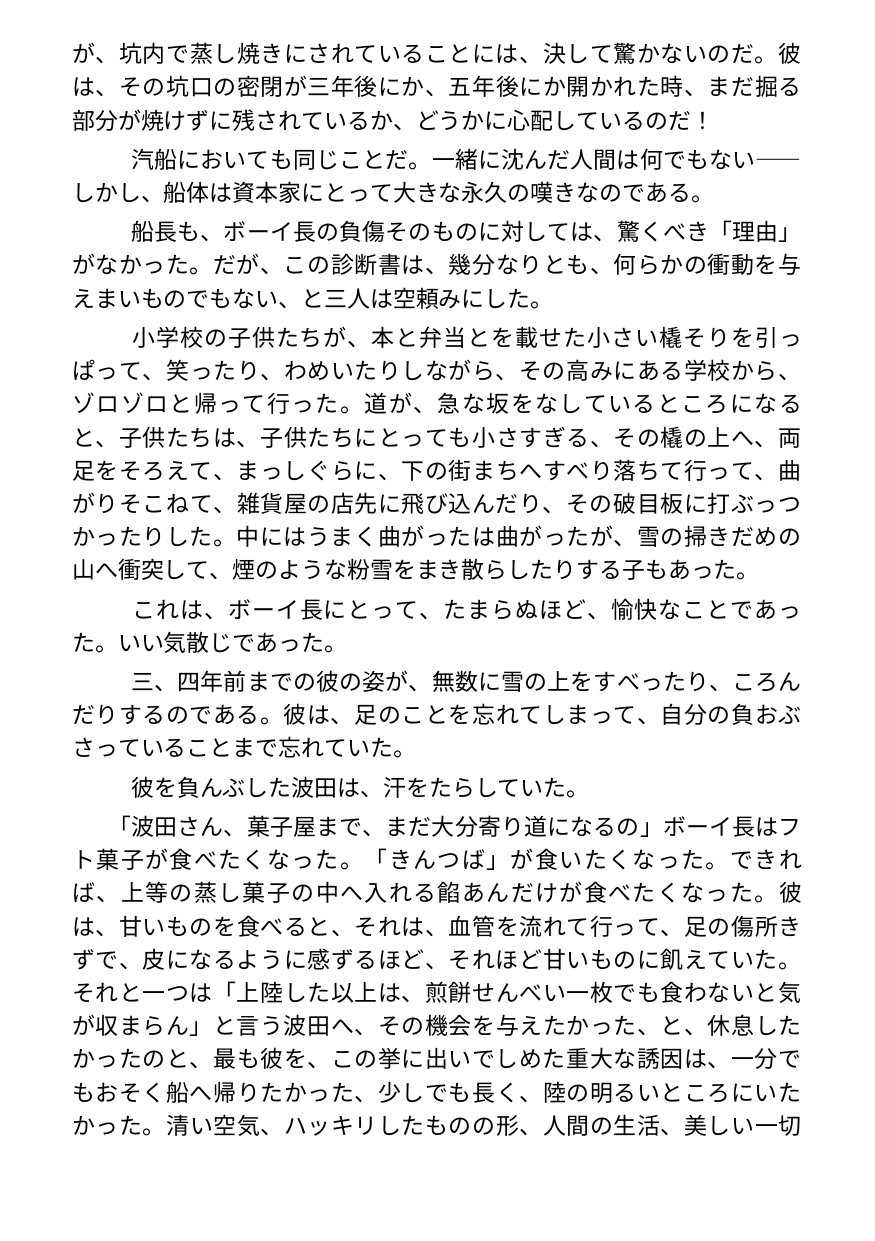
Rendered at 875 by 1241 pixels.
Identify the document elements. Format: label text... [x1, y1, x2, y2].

text が、坑内で蒸し焼きにされていることには、決して驚かないのだ。彼は、その坑口の密閉が三年後にか、五年後にか開かれた時、まだ掘る部分が焼けずに残されているか、どうかに心配しているのだ！ [72, 36, 802, 136]
text 三、四年前までの彼の姿が、無数に雪の上をすべったり、ころんだりするのである。彼は、足のことを忘れてしまって、自分の負おぶさっていることまで忘れていた。 [72, 664, 802, 763]
text 小学校の子供たちが、本と弁当とを載せた小さい橇そりを引っぱって、笑ったり、わめいたりしながら、その高みにある学校から、ゾロゾロと帰って行った。道が、急な坂をなしているところになると、子供たちは、子供たちにとっても小さすぎる、その橇の上へ、両足をそろえて、まっしぐらに、下の街まちへすべり落ちて行って、曲がりそこねて、雑貨屋の店先に飛び込んだり、その破目板に打ぶっつかったりした。中にはうまく曲がったは曲がったが、雪の掃きだめの山へ衝突して、煙のような粉雪をまき散らしたりする子もあった。 [72, 320, 802, 586]
text 汽船においても同じことだ。一緒に沈んだ人間は何でもない――しかし、船体は資本家にとって大きな永久の嘆きなのである。 [72, 142, 802, 208]
text 彼を負んぶした波田は、汗をたらしていた。 [72, 769, 802, 803]
text 船長も、ボーイ長の負傷そのものに対しては、驚くべき「理由」がなかった。だが、この診断書は、幾分なりとも、何らかの衝動を与えまいものでもない、と三人は空頼みにした。 [72, 214, 802, 314]
text これは、ボーイ長にとって、たまらぬほど、愉快なことであった。いい気散じであった。 [72, 591, 802, 658]
text 「波田さん、菓子屋まで、まだ大分寄り道になるの」ボーイ長はフト菓子が食べたくなった。「きんつば」が食いたくなった。できれば、上等の蒸し菓子の中へ入れる餡あんだけが食べたくなった。彼は、甘いものを食べると、それは、血管を流れて行って、足の傷所きずで、皮になるように感ずるほど、それほど甘いものに飢えていた。それと一つは「上陸した以上は、煎餅せんべい一枚でも食わないと気が収まらん」と言う波田へ、その機会を与えたかった、と、休息したかったのと、最も彼を、この挙に出いでしめた重大な誘因は、一分でもおそく船へ帰りたかった、少しでも長く、陸の明るいところにいたかった。清い空気、ハッキリしたものの形、人間の生活、美しい一切 [72, 809, 802, 1141]
